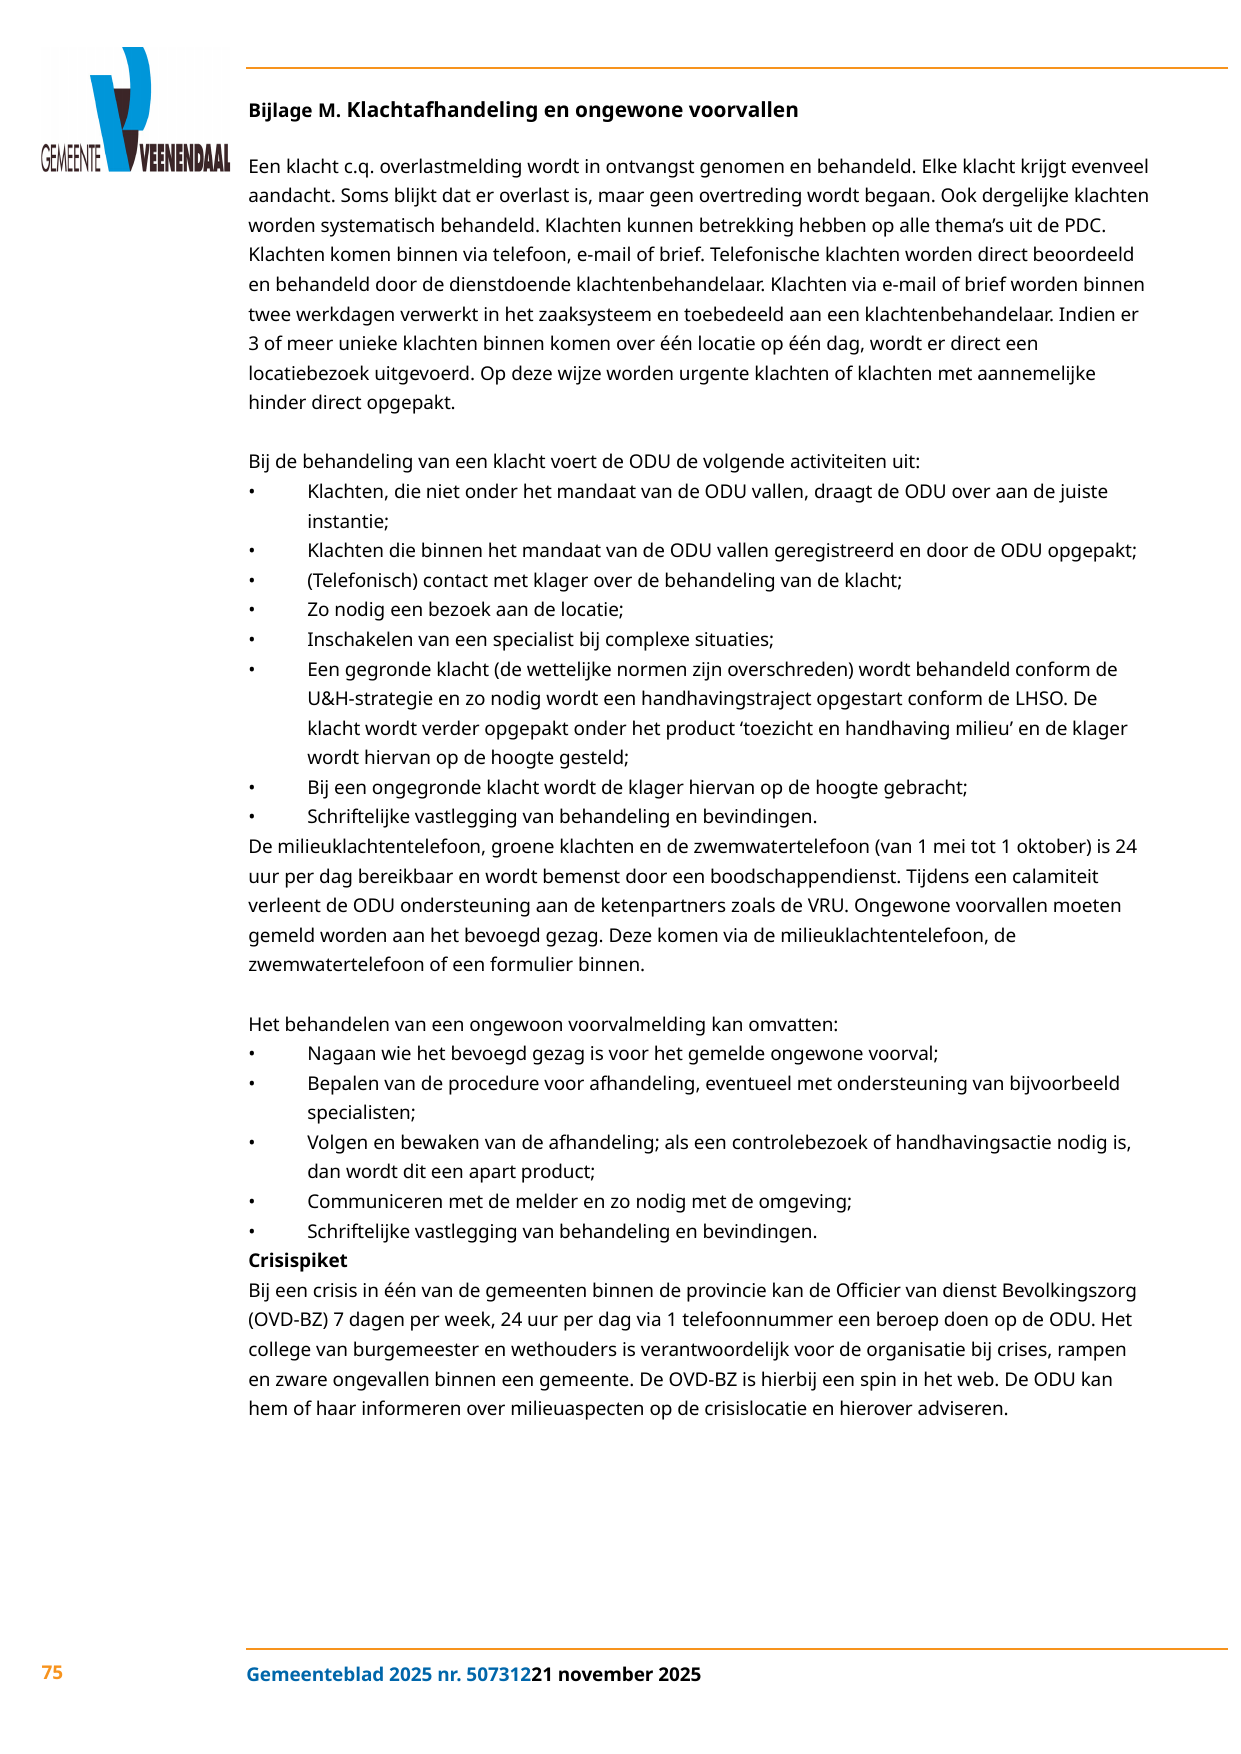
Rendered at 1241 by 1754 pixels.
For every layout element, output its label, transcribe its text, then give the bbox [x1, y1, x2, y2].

text Bij een crisis in één van de gemeenten binnen de provincie kan de Officier van dienst Bevolkingszorg (OVD-BZ) 7 dagen per week, 24 uur per dag via 1 telefoonnummer een beroep doen op de ODU. Het college van burgemeester en wethouders is verantwoordelijk voor de organisatie bij crises, rampen en zware ongevallen binnen een gemeente. De OVD-BZ is hierbij een spin in het web. De ODU kan hem of haar informeren over milieuaspecten op de crisislocatie en hierover adviseren. [248, 1277, 1152, 1421]
list Bepalen van de procedure voor afhandeling, eventueel met ondersteuning van bijvoorbeeld specialisten; [248, 1070, 1152, 1125]
list Volgen en bewaken van de afhandeling; als een controlebezoek of handhavingsactie nodig is, dan wordt dit een apart product; [248, 1129, 1152, 1184]
list Schriftelijke vastlegging van behandeling en bevindingen. [248, 804, 1152, 829]
list Klachten die binnen het mandaat van de ODU vallen geregistreerd en door de ODU opgepakt; [248, 537, 1152, 563]
text Bijlage M. Klachtafhandeling en ongewone voorvallen [248, 95, 1152, 123]
text De milieuklachtentelefoon, groene klachten en de zwemwatertelefoon (van 1 mei tot 1 oktober) is 24 uur per dag bereikbaar en wordt bemenst door een boodschappendienst. Tijdens een calamiteit verleent de ODU ondersteuning aan de ketenpartners zoals de VRU. Ongewone voorvallen moeten gemeld worden aan het bevoegd gezag. Deze komen via de milieuklachtentelefoon, de zwemwatertelefoon of een formulier binnen. [248, 833, 1152, 977]
list Een gegronde klacht (de wettelijke normen zijn overschreden) wordt behandeld conform de U&H-strategie en zo nodig wordt een handhavingstraject opgestart conform de LHSO. De klacht wordt verder opgepakt onder het product ‘toezicht en handhaving milieu’ en de klager wordt hiervan op de hoogte gesteld; [248, 656, 1152, 770]
list Communiceren met de melder en zo nodig met de omgeving; [248, 1188, 1152, 1214]
list Bij een ongegronde klacht wordt de klager hiervan op de hoogte gebracht; [248, 774, 1152, 800]
list Nagaan wie het bevoegd gezag is voor het gemelde ongewone voorval; [248, 1040, 1152, 1066]
list Schriftelijke vastlegging van behandeling en bevindingen. [248, 1218, 1152, 1244]
list Inschakelen van een specialist bij complexe situaties; [248, 626, 1152, 652]
list Zo nodig een bezoek aan de locatie; [248, 597, 1152, 622]
text Bij de behandeling van een klacht voert de ODU de volgende activiteiten uit: [248, 449, 1152, 474]
picture [41, 47, 130, 172]
text Het behandelen van een ongewoon voorvalmelding kan omvatten: [248, 1011, 1152, 1037]
picture [123, 47, 231, 172]
list (Telefonisch) contact met klager over de behandeling van de klacht; [248, 567, 1152, 593]
text Een klacht c.q. overlastmelding wordt in ontvangst genomen en behandeld. Elke klacht krijgt evenveel aandacht. Soms blijkt dat er overlast is, maar geen overtreding wordt begaan. Ook dergelijke klachten worden systematisch behandeld. Klachten kunnen betrekking hebben op alle thema’s uit de PDC. Klachten komen binnen via telefoon, e-mail of brief. Telefonische klachten worden direct beoordeeld en behandeld door de dienstdoende klachtenbehandelaar. Klachten via e-mail of brief worden binnen twee werkdagen verwerkt in het zaaksysteem en toebedeeld aan een klachtenbehandelaar. Indien er 3 of meer unieke klachten binnen komen over één locatie op één dag, wordt er direct een locatiebezoek uitgevoerd. Op deze wijze worden urgente klachten of klachten met aannemelijke hinder direct opgepakt. [248, 153, 1152, 415]
list Klachten, die niet onder het mandaat van de ODU vallen, draagt de ODU over aan de juiste instantie; [248, 478, 1152, 534]
text Crisispiket [248, 1247, 1152, 1273]
